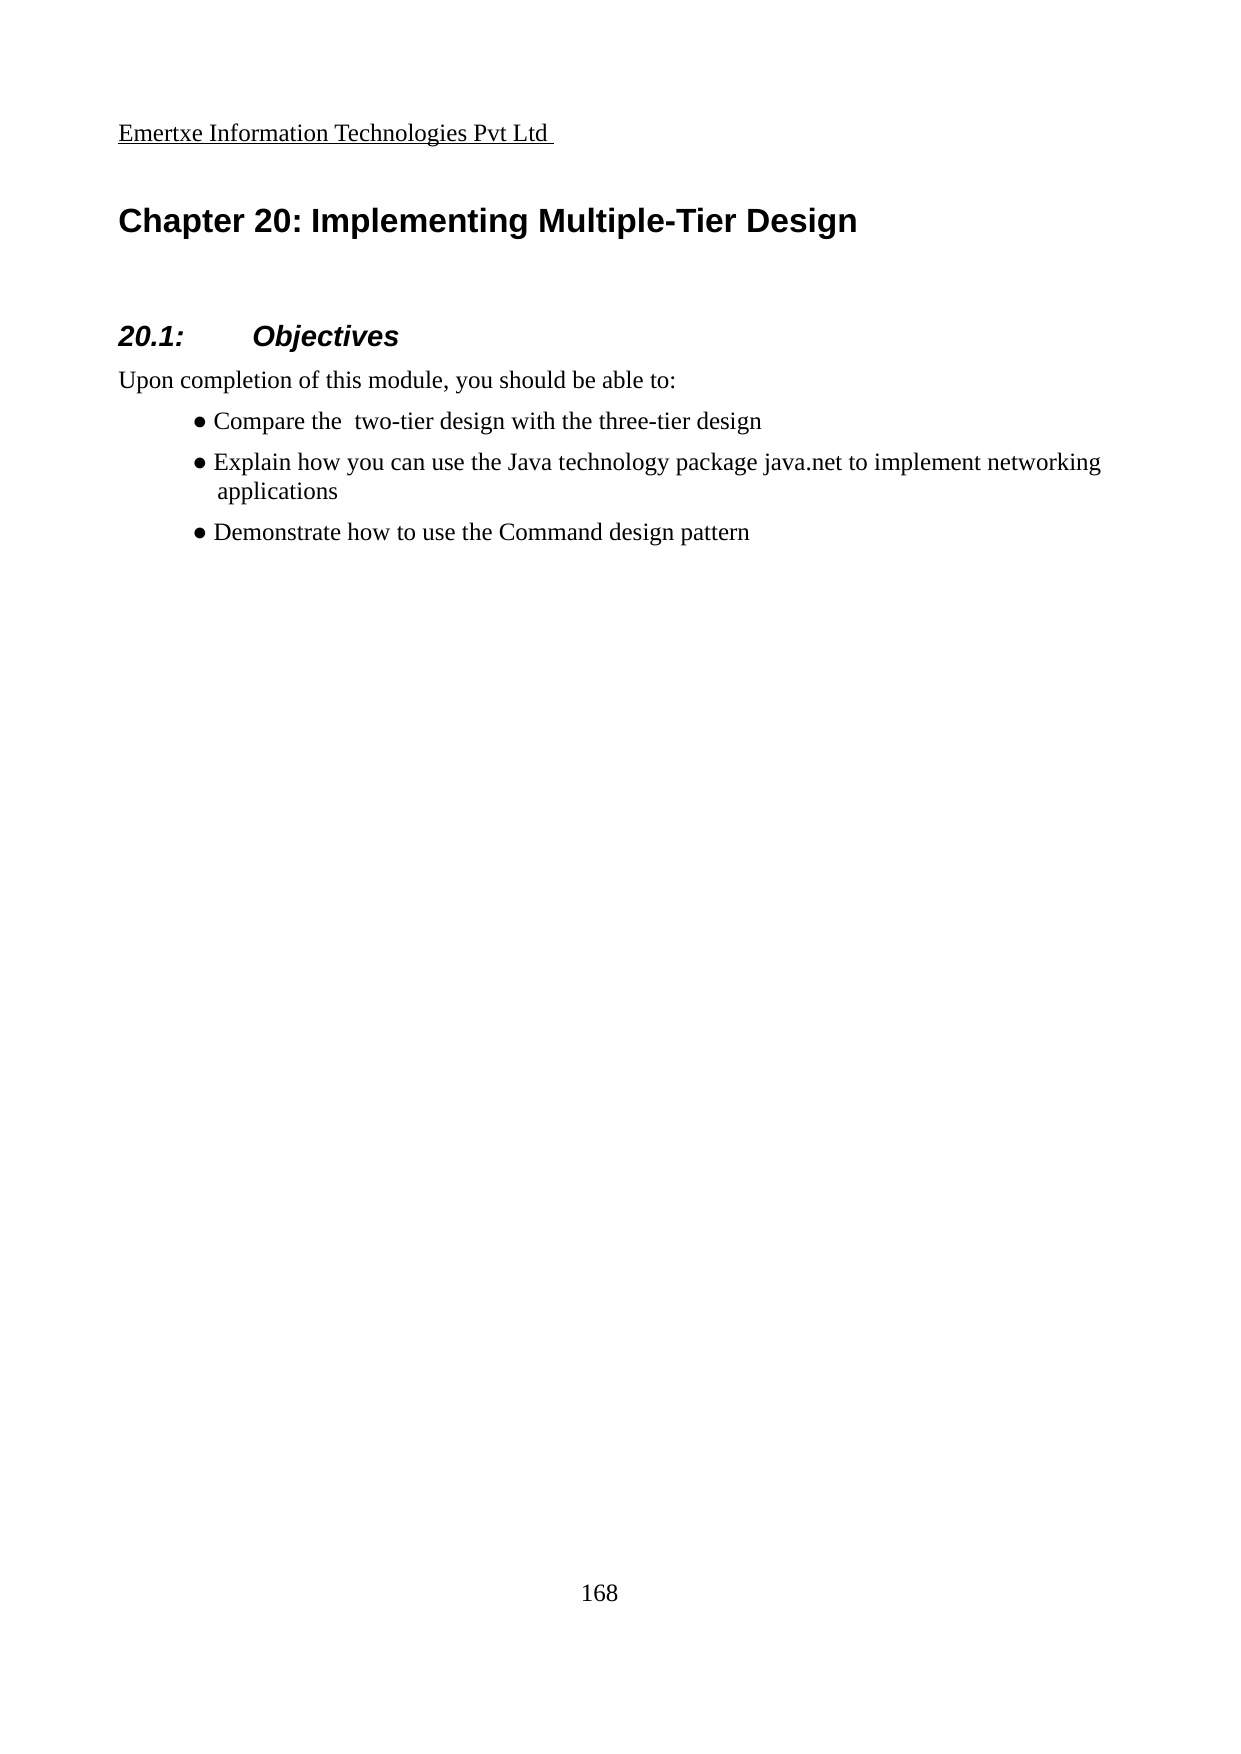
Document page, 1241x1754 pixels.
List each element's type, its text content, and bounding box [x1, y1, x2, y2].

text ● Compare the two-tier design with the three-tier design [118, 406, 1122, 435]
text Upon completion of this module, you should be able to: [118, 365, 1122, 393]
text ● Explain how you can use the Java technology package java.net to implement networking applications [118, 447, 1122, 505]
text ● Demonstrate how to use the Command design pattern [118, 517, 1122, 546]
subtitle Objectives [118, 319, 1122, 352]
subtitle Implementing Multiple-Tier Design [118, 201, 1122, 240]
